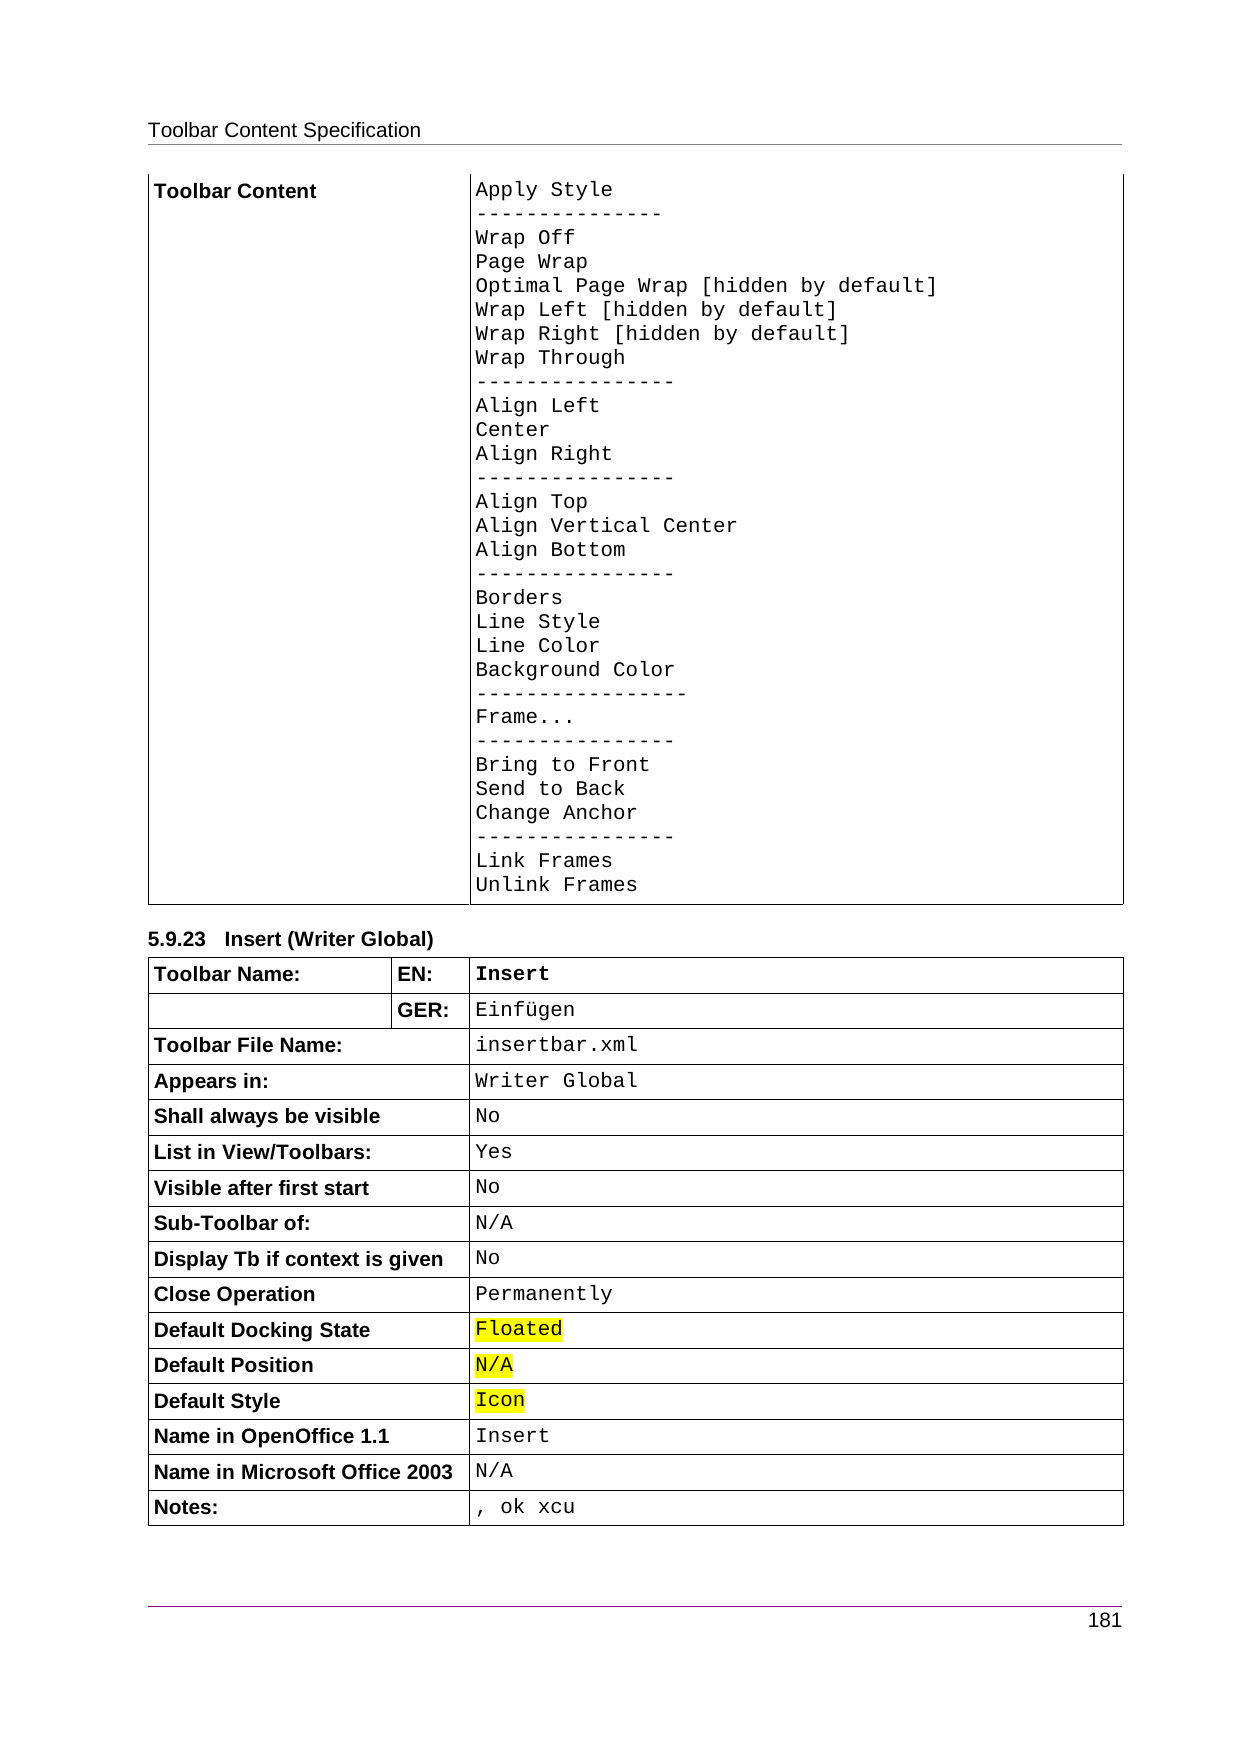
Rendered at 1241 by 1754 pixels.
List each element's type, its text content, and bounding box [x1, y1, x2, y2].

table_cell Shall always be visible [149, 1100, 469, 1135]
table_cell Name in OpenOffice 1.1 [149, 1420, 469, 1454]
table_cell Visible after first start [149, 1171, 469, 1206]
table_cell Sub-Toolbar of: [149, 1207, 469, 1241]
table_header EN: [392, 958, 469, 993]
table_cell Default Docking State [149, 1313, 469, 1348]
table_cell Einfügen [470, 994, 1123, 1028]
table_cell Permanently [470, 1278, 1123, 1312]
table_cell Default Position [149, 1349, 469, 1383]
table_cell Close Operation [149, 1278, 469, 1312]
table_cell Apply Style --------------- Wrap Off Page Wrap Optimal Page Wrap [hidden by default] Wrap Left [hidden by default] Wrap Right [hidden by default] Wrap Through ---------------- Align Left Center Align Right ---------------- Align Top Align Vertical Center Align Bottom ---------------- Borders Line Style Line Color Background Color ----------------- Frame... ---------------- Bring to Front Send to Back Change Anchor ---------------- Link Frames Unlink Frames [471, 174, 1123, 904]
subtitle Insert (Writer Global) [148, 928, 1122, 951]
table_cell No [470, 1242, 1123, 1277]
table_cell List in View/Toolbars: [149, 1136, 469, 1170]
table_cell No [470, 1100, 1123, 1135]
table_cell Name in Microsoft Office 2003 [149, 1455, 469, 1490]
table_cell Toolbar Content [149, 174, 469, 904]
table_cell N/A [470, 1455, 1123, 1490]
table_cell N/A [470, 1207, 1123, 1241]
table_cell Icon [470, 1384, 1123, 1419]
table_cell Toolbar File Name: [149, 1029, 469, 1064]
table_cell Yes [470, 1136, 1123, 1170]
table_cell GER: [392, 994, 469, 1028]
table_cell Insert [470, 1420, 1123, 1454]
table_cell No [470, 1171, 1123, 1206]
table_cell N/A [470, 1349, 1123, 1383]
table_cell insertbar.xml [470, 1029, 1123, 1064]
table_cell Default Style [149, 1384, 469, 1419]
table_header Toolbar Name: [149, 958, 391, 993]
table_cell Floated [470, 1313, 1123, 1348]
table_cell Display Tb if context is given [149, 1242, 469, 1277]
table_cell Writer Global [470, 1065, 1123, 1099]
table_cell Notes: [149, 1491, 469, 1525]
table_cell , ok xcu [470, 1491, 1123, 1525]
table_header Insert [470, 958, 1123, 993]
table_cell Appears in: [149, 1065, 469, 1099]
table_cell [149, 994, 391, 1028]
